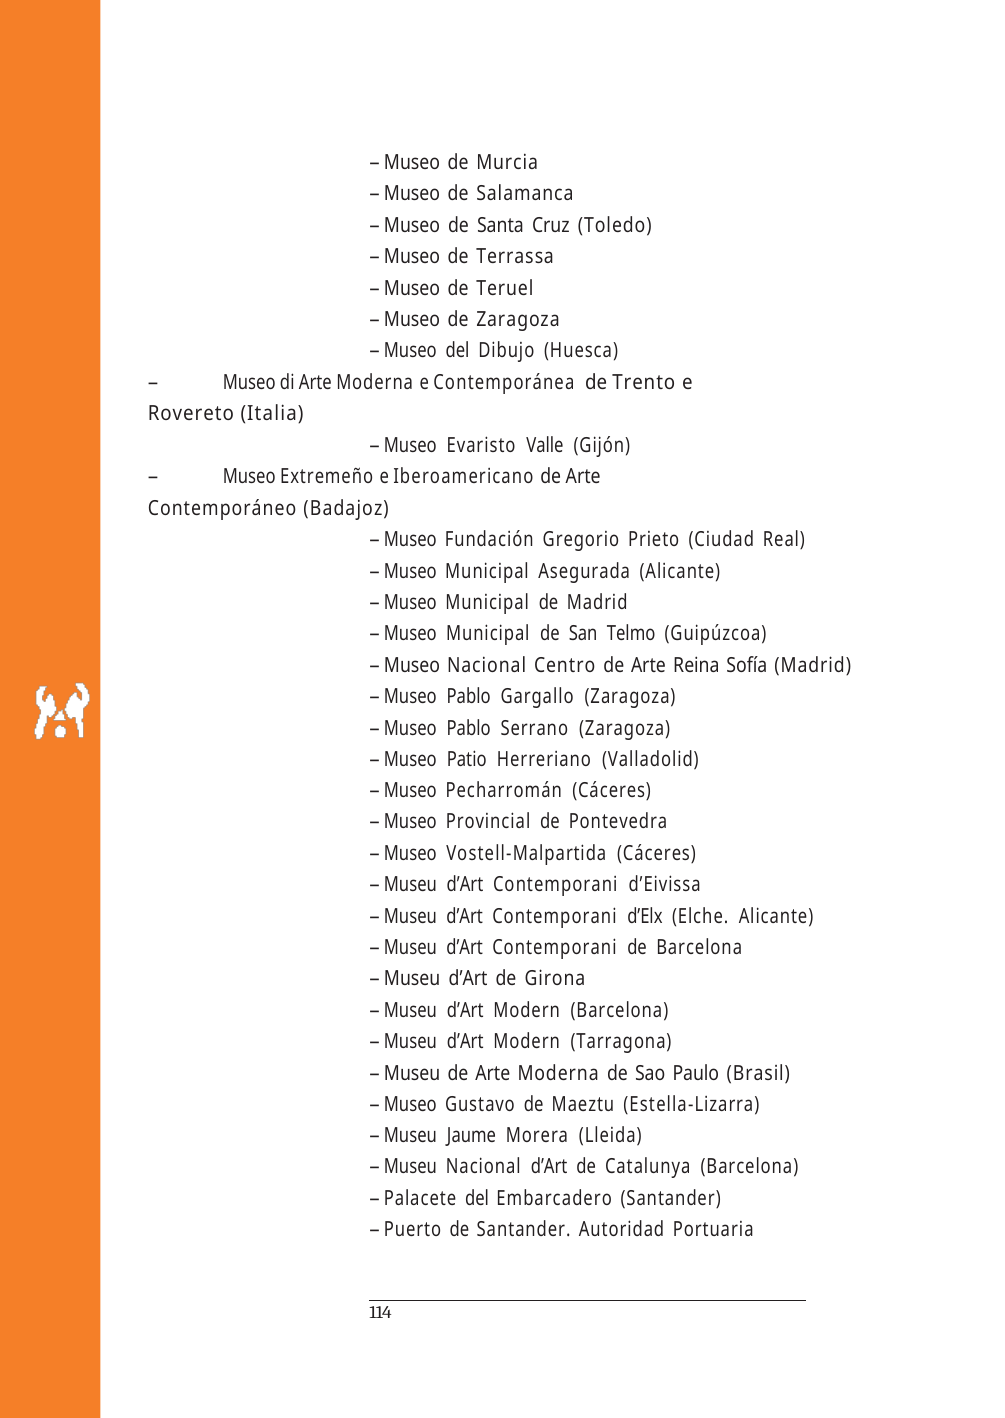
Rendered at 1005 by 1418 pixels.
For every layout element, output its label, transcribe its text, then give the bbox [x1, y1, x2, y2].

list Palacete del Embarcadero (Santander) [369, 1183, 960, 1211]
list Museo de Teruel [369, 273, 960, 301]
list Puerto de Santander. Autoridad Portuaria [369, 1214, 960, 1243]
list Museu Jaume Morera (Lleida) [369, 1120, 960, 1149]
list Museo de Salamanca [369, 178, 960, 207]
list Museo Patio Herreriano (Valladolid) [369, 744, 960, 772]
list Museo de Terrassa [369, 241, 960, 270]
list Museo Fundación Gregorio Prieto (Ciudad Real) [369, 524, 960, 553]
list Museo Evaristo Valle (Gijón) [369, 430, 960, 458]
list Museo Vostell-Malpartida (Cáceres) [369, 838, 960, 866]
list Museo Municipal Asegurada (Alicante) [369, 556, 960, 584]
list Museu Nacional d’Art de Catalunya (Barcelona) [369, 1152, 960, 1180]
list Museo del Dibujo (Huesca) [369, 335, 960, 364]
list Museo di Arte Moderna e Contemporánea de Trento e Rovereto (Italia) [148, 367, 721, 427]
list Museu d’Art Contemporani d’Elx (Elche. Alicante) [369, 901, 960, 929]
list Museo de Santa Cruz (Toledo) [369, 210, 960, 238]
list Museu d’Art Contemporani de Barcelona [369, 932, 960, 961]
list Museo de Zaragoza [369, 304, 960, 332]
list Museo Municipal de Madrid [369, 587, 960, 616]
list Museu de Arte Moderna de Sao Paulo (Brasil) [369, 1058, 960, 1086]
list Museu d’Art de Girona [369, 963, 960, 992]
list Museu d’Art Modern (Barcelona) [369, 995, 960, 1023]
list Museo Pecharromán (Cáceres) [369, 775, 960, 804]
list Museo Extremeño e Iberoamericano de Arte Contemporáneo (Badajoz) [148, 461, 673, 521]
list Museo de Murcia [369, 147, 960, 176]
list Museu d’Art Modern (Tarragona) [369, 1026, 960, 1055]
list Museo Nacional Centro de Arte Reina Sofía (Madrid) [369, 650, 960, 678]
list Museu d’Art Contemporani d’Eivissa [369, 869, 960, 898]
list Museo Municipal de San Telmo (Guipúzcoa) [369, 618, 960, 647]
list Museo Pablo Gargallo (Zaragoza) [369, 681, 960, 710]
list Museo Pablo Serrano (Zaragoza) [369, 713, 960, 741]
list Museo Gustavo de Maeztu (Estella-Lizarra) [369, 1089, 960, 1117]
list Museo Provincial de Pontevedra [369, 807, 960, 835]
